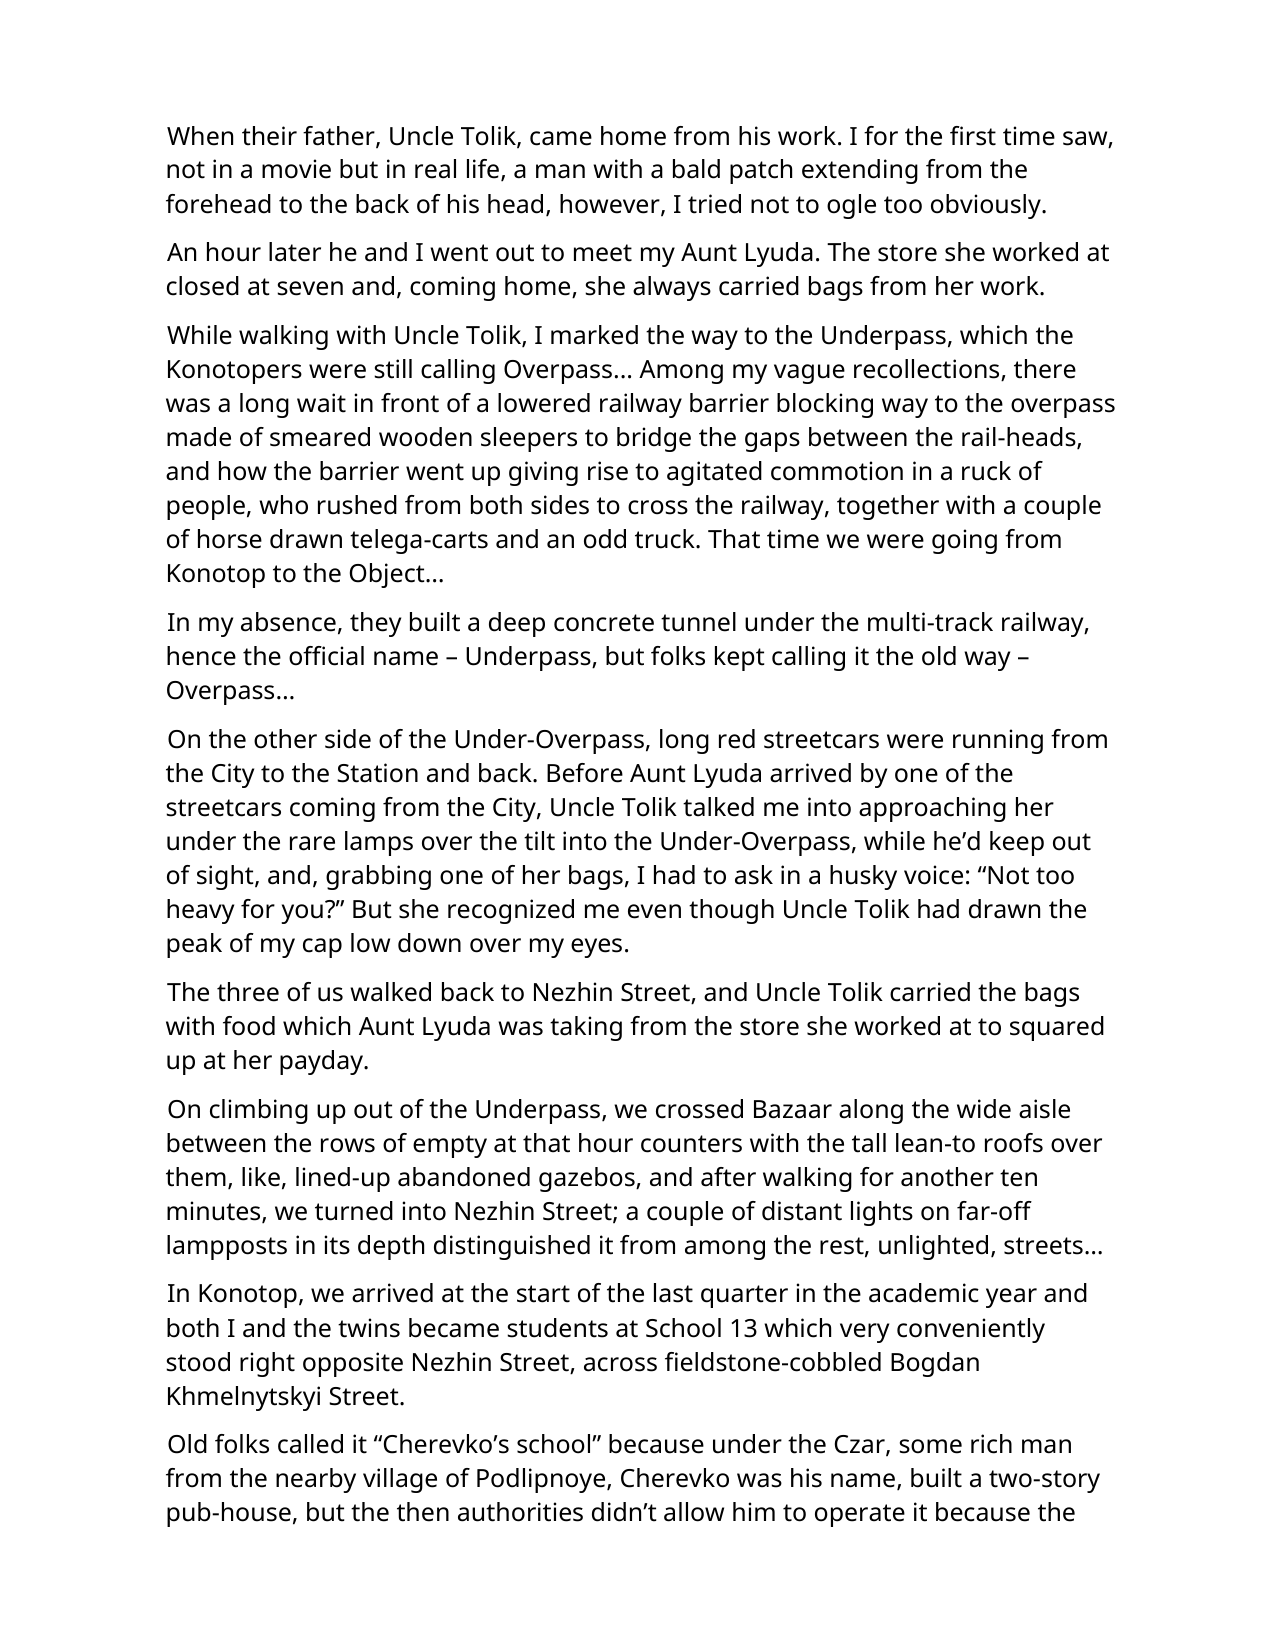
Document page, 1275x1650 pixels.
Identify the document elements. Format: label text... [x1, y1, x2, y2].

text While walking with Uncle Tolik, I marked the way to the Underpass, which the Konotopers were still calling Overpass... Among my vague recollections, there was a long wait in front of a lowered railway barrier blocking way to the overpass made of smeared wooden sleepers to bridge the gaps between the rail-heads, and how the barrier went up giving rise to agitated commotion in a ruck of people, who rushed from both sides to cross the railway, together with a couple of horse drawn telega-carts and an odd truck. That time we were going from Konotop to the Object… [165, 318, 1118, 590]
text When their father, Uncle Tolik, came home from his work. I for the first time saw, not in a movie but in real life, a man with a bald patch extending from the forehead to the back of his head, however, I tried not to ogle too obviously. [165, 118, 1118, 220]
text On climbing up out of the Underpass, we crossed Bazaar along the wide aisle between the rows of empty at that hour counters with the tall lean-to roofs over them, like, lined-up abandoned gazebos, and after walking for another ten minutes, we turned into Nezhin Street; a couple of distant lights on far-off lampposts in its depth distinguished it from among the rest, unlighted, streets… [165, 1091, 1118, 1262]
text An hour later he and I went out to meet my Aunt Lyuda. The store she worked at closed at seven and, coming home, she always carried bags from her work. [165, 235, 1118, 303]
text Old folks called it “Cherevko’s school” because under the Czar, some rich man from the nearby village of Podlipnoye, Cherevko was his name, built a two-story pub-house, but the then authorities didn’t allow him to operate it because the [165, 1427, 1118, 1529]
text In Konotop, we arrived at the start of the last quarter in the academic year and both I and the twins became students at School 13 which very conveniently stood right opposite Nezhin Street, across fieldstone-cobbled Bogdan Khmelnytskyi Street. [165, 1276, 1118, 1412]
text On the other side of the Under-Overpass, long red streetcars were running from the City to the Station and back. Before Aunt Lyuda arrived by one of the streetcars coming from the City, Uncle Tolik talked me into approaching her under the rare lamps over the tilt into the Under-Overpass, while he’d keep out of sight, and, grabbing one of her bags, I had to ask in a husky voice: “Not too heavy for you?” But she recognized me even though Uncle Tolik had drawn the peak of my cap low down over my eyes. [165, 721, 1118, 960]
text In my absence, they built a deep concrete tunnel under the multi-track railway, hence the official name – Underpass, but folks kept calling it the old way – Overpass… [165, 605, 1118, 707]
text The three of us walked back to Nezhin Street, and Uncle Tolik carried the bags with food which Aunt Lyuda was taking from the store she worked at to squared up at her payday. [165, 974, 1118, 1077]
